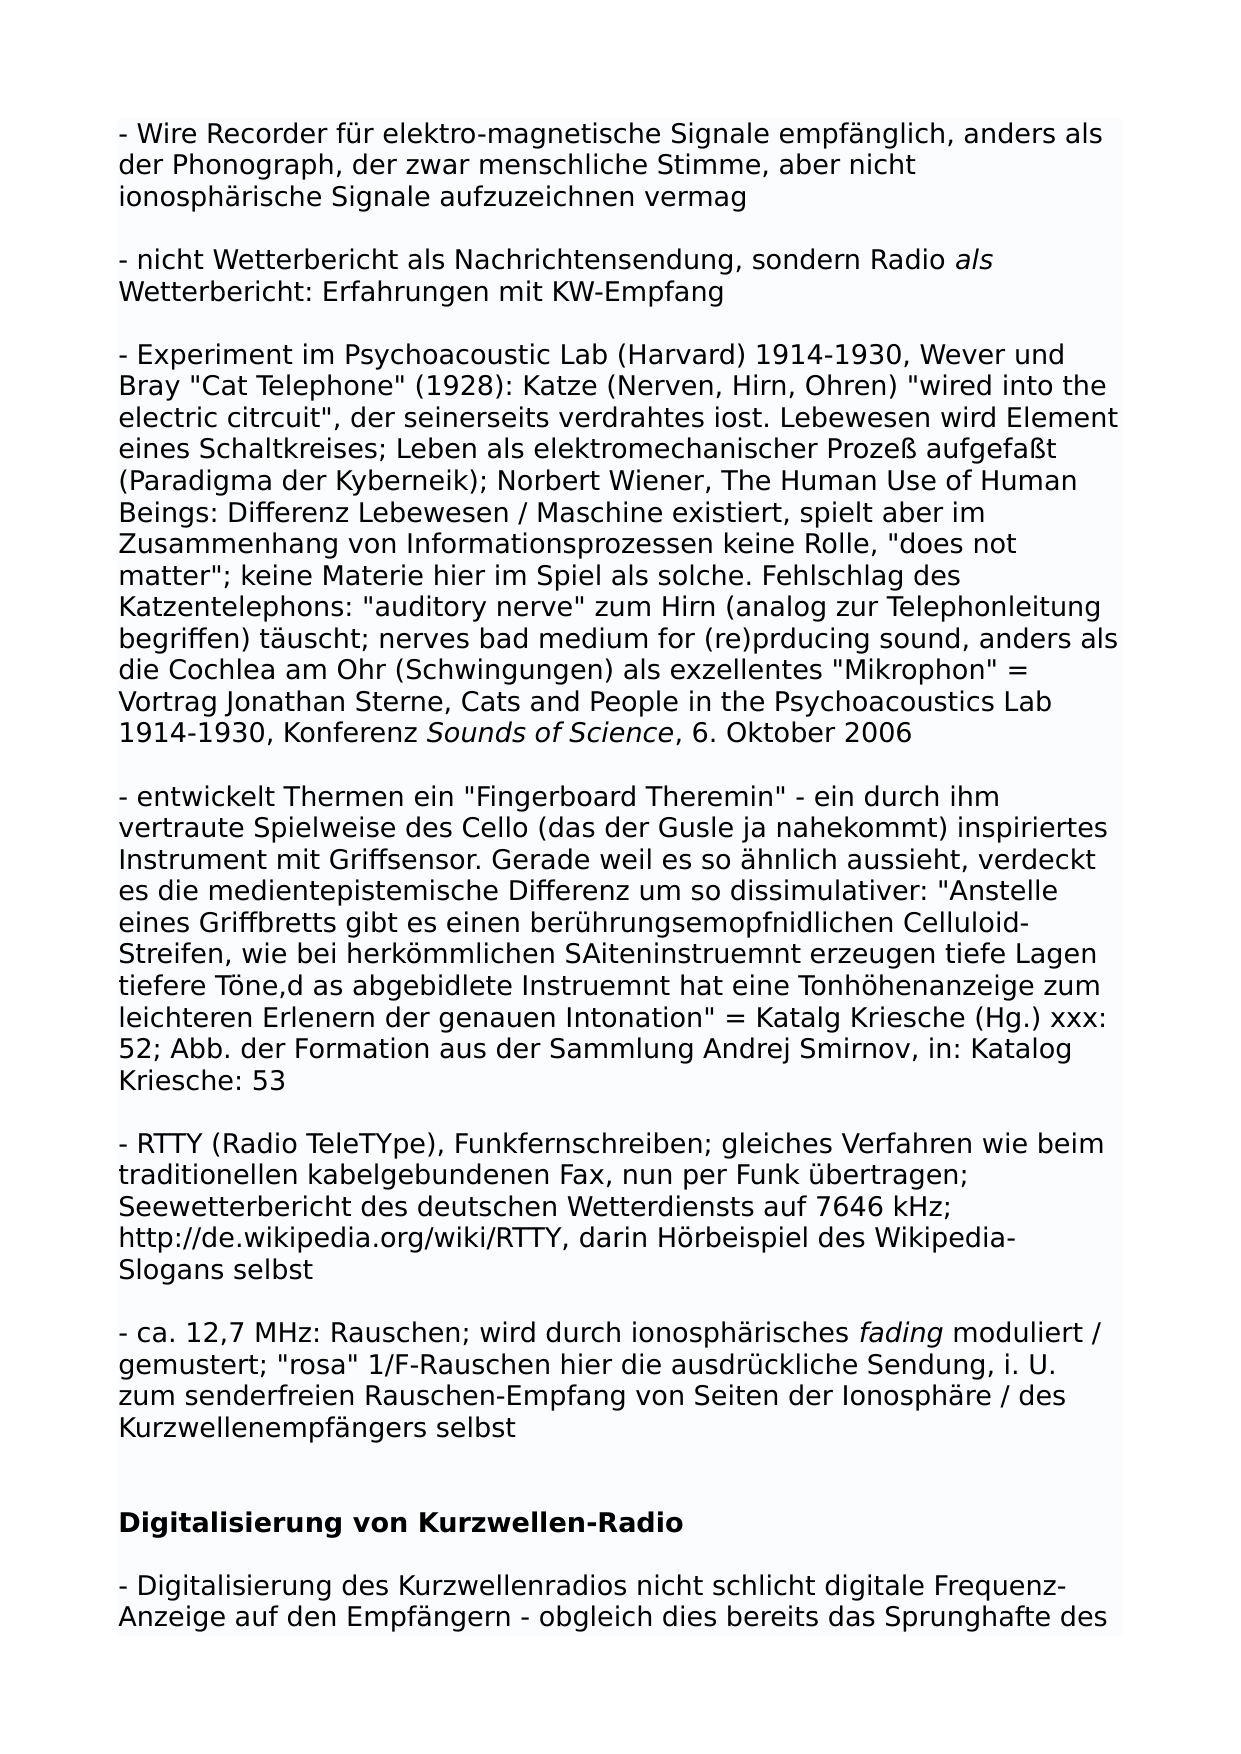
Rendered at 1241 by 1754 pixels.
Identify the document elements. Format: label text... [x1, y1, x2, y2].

text - Wire Recorder für elektro-magnetische Signale empfänglich, anders als der Phonograph, der zwar menschliche Stimme, aber nicht ionosphärische Signale aufzuzeichnen vermag [118, 118, 1122, 213]
text - Experiment im Psychoacoustic Lab (Harvard) 1914-1930, Wever und Bray "Cat Telephone" (1928): Katze (Nerven, Hirn, Ohren) "wired into the electric citrcuit", der seinerseits verdrahtes iost. Lebewesen wird Element eines Schaltkreises; Leben als elektromechanischer Prozeß aufgefaßt (Paradigma der Kyberneik); Norbert Wiener, The Human Use of Human Beings: Differenz Lebewesen / Maschine existiert, spielt aber im Zusammenhang von Informationsprozessen keine Rolle, "does not matter"; keine Materie hier im Spiel als solche. Fehlschlag des Katzentelephons: "auditory nerve" zum Hirn (analog zur Telephonleitung begriffen) täuscht; nerves bad medium for (re)prducing sound, anders als die Cochlea am Ohr (Schwingungen) als exzellentes "Mikrophon" = Vortrag Jonathan Sterne, Cats and People in the Psychoacoustics Lab 1914-1930, Konferenz Sounds of Science, 6. Oktober 2006 [118, 339, 1122, 749]
text - nicht Wetterbericht als Nachrichtensendung, sondern Radio als Wetterbericht: Erfahrungen mit KW-Empfang [118, 244, 1122, 307]
text - ca. 12,7 MHz: Rauschen; wird durch ionosphärisches fading moduliert / gemustert; "rosa" 1/F-Rauschen hier die ausdrückliche Sendung, i. U. zum senderfreien Rauschen-Empfang von Seiten der Ionosphäre / des Kurzwellenempfängers selbst [118, 1317, 1122, 1444]
text Digitalisierung von Kurzwellen-Radio [118, 1507, 1122, 1538]
text - entwickelt Thermen ein "Fingerboard Theremin" - ein durch ihm vertraute Spielweise des Cello (das der Gusle ja nahekommt) inspiriertes Instrument mit Griffsensor. Gerade weil es so ähnlich aussieht, verdeckt es die medientepistemische Differenz um so dissimulativer: "Anstelle eines Griffbretts gibt es einen berührungsemopfnidlichen Celluloid-Streifen, wie bei herkömmlichen SAiteninstruemnt erzeugen tiefe Lagen tiefere Töne,d as abgebidlete Instruemnt hat eine Tonhöhenanzeige zum leichteren Erlenern der genauen Intonation" = Katalg Kriesche (Hg.) xxx: 52; Abb. der Formation aus der Sammlung Andrej Smirnov, in: Katalog Kriesche: 53 [118, 781, 1122, 1097]
text - RTTY (Radio TeleTYpe), Funkfernschreiben; gleiches Verfahren wie beim traditionellen kabelgebundenen Fax, nun per Funk übertragen; Seewetterbericht des deutschen Wetterdiensts auf 7646 kHz; http://de.wikipedia.org/wiki/RTTY, darin Hörbeispiel des Wikipedia-Slogans selbst [118, 1128, 1122, 1286]
text - Digitalisierung des Kurzwellenradios nicht schlicht digitale Frequenz-Anzeige auf den Empfängern - obgleich dies bereits das Sprunghafte des [118, 1570, 1122, 1633]
